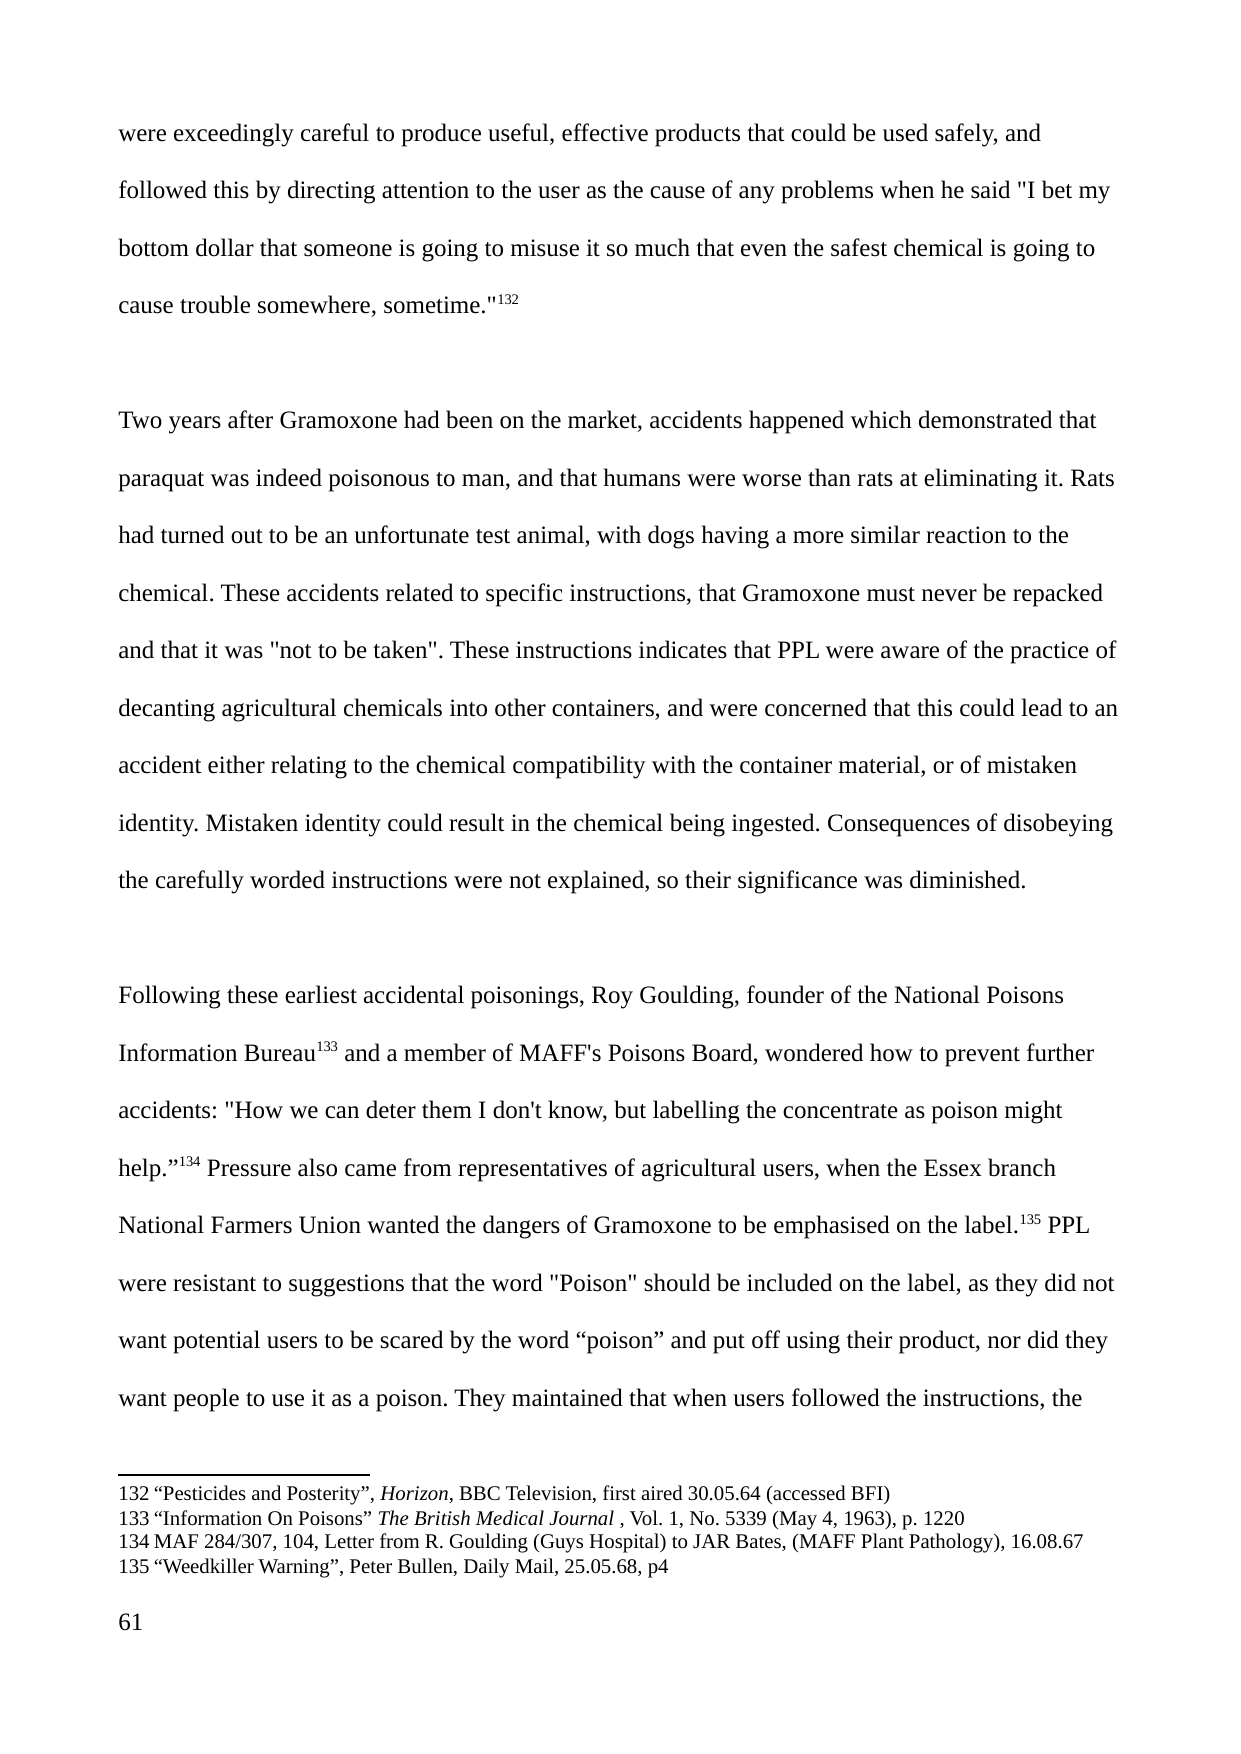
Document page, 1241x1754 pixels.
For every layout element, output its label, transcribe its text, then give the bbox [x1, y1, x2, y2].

text Two years after Gramoxone had been on the market, accidents happened which demonstrated that paraquat was indeed poisonous to man, and that humans were worse than rats at eliminating it. Rats had turned out to be an unfortunate test animal, with dogs having a more similar reaction to the chemical. These accidents related to specific instructions, that Gramoxone must never be repacked and that it was "not to be taken". These instructions indicates that PPL were aware of the practice of decanting agricultural chemicals into other containers, and were concerned that this could lead to an accident either relating to the chemical compatibility with the container material, or of mistaken identity. Mistaken identity could result in the chemical being ingested. Consequences of disobeying the carefully worded instructions were not explained, so their significance was diminished. [118, 406, 1122, 894]
text “Weedkiller Warning”, Peter Bullen, Daily Mail, 25.05.68, p4 [118, 1553, 1122, 1578]
text Following these earliest accidental poisonings, Roy Goulding, founder of the National Poisons Information Bureau and a member of MAFF's Poisons Board, wondered how to prevent further accidents: "How we can deter them I don't know, but labelling the concentrate as poison might help.” Pressure also came from representatives of agricultural users, when the Essex branch National Farmers Union wanted the dangers of Gramoxone to be emphasised on the label. PPL were resistant to suggestions that the word "Poison" should be included on the label, as they did not want potential users to be scared by the word “poison” and put off using their product, nor did they want people to use it as a poison. They maintained that when users followed the instructions, the [118, 981, 1122, 1412]
text “Pesticides and Posterity”, Horizon, BBC Television, first aired 30.05.64 (accessed BFI) [118, 1481, 1122, 1505]
text were exceedingly careful to produce useful, effective products that could be used safely, and followed this by directing attention to the user as the cause of any problems when he said "I bet my bottom dollar that someone is going to misuse it so much that even the safest chemical is going to cause trouble somewhere, sometime." [118, 118, 1122, 319]
text MAF 284/307, 104, Letter from R. Goulding (Guys Hospital) to JAR Bates, (MAFF Plant Pathology), 16.08.67 [118, 1529, 1122, 1553]
text “Information On Poisons” The British Medical Journal , Vol. 1, No. 5339 (May 4, 1963), p. 1220 [118, 1505, 1122, 1529]
